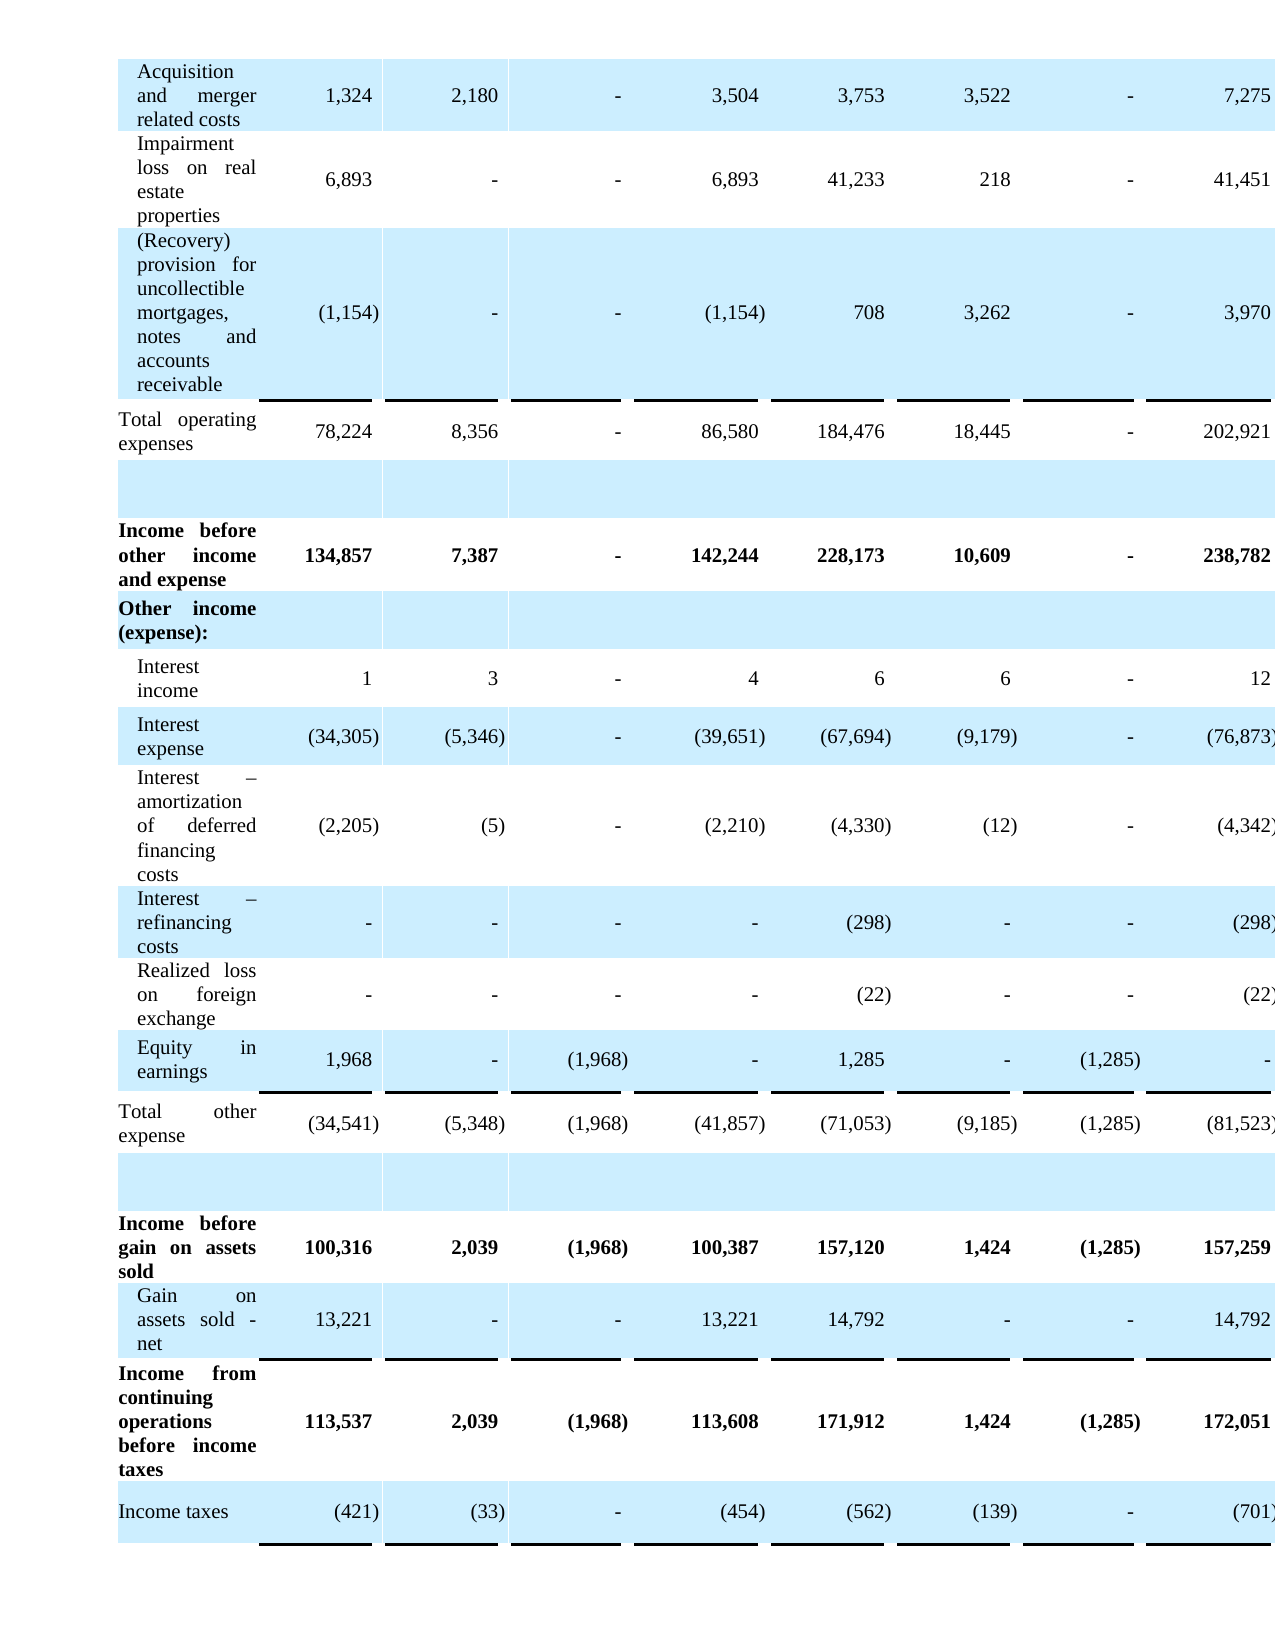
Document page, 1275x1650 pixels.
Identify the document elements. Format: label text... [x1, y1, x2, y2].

table_cell (9,179 [917, 707, 1010, 765]
table_cell ) [372, 228, 382, 399]
table_cell [1271, 591, 1275, 649]
table_cell 13,221 [276, 1283, 372, 1358]
table_cell [511, 1481, 531, 1543]
table_cell - [531, 649, 621, 707]
table_cell 1,424 [917, 1361, 1010, 1481]
table_cell 3 [404, 649, 498, 707]
table_cell [653, 591, 758, 649]
table_cell 4 [653, 649, 758, 707]
table_cell [404, 591, 498, 649]
table_cell [372, 1358, 382, 1481]
table_cell [758, 131, 769, 227]
table_cell [1165, 460, 1271, 518]
table_cell [259, 649, 276, 707]
table_cell [771, 707, 788, 765]
table_cell (Recovery) provision for uncollectible mortgages, notes and accounts receivable [118, 228, 256, 399]
table_cell [511, 1283, 531, 1358]
table_cell [634, 228, 653, 399]
table_cell ) [884, 958, 895, 1030]
table_cell ) [498, 1091, 508, 1152]
table_cell (1,285 [1043, 1030, 1134, 1091]
table_cell - [1043, 1481, 1134, 1543]
table_cell 1,324 [276, 59, 372, 131]
table_cell [771, 1211, 788, 1283]
table_cell [884, 228, 895, 399]
table_cell 13,221 [653, 1283, 758, 1358]
table_cell - [531, 519, 621, 591]
table_cell [771, 765, 788, 886]
table_cell [771, 591, 788, 649]
table_cell [372, 958, 382, 1030]
table_cell [1134, 886, 1144, 958]
table_cell [897, 1153, 917, 1211]
table_cell 708 [788, 228, 884, 399]
table_cell [385, 707, 404, 765]
table_cell [897, 886, 917, 958]
table_cell [1134, 649, 1144, 707]
table_cell ) [498, 707, 508, 765]
table_cell (1,285 [1043, 1361, 1134, 1481]
table_cell [372, 519, 382, 591]
table_cell [1165, 591, 1271, 649]
table_cell [511, 649, 531, 707]
table_cell 113,537 [276, 1361, 372, 1481]
table_cell [1146, 649, 1165, 707]
table_cell [1146, 1030, 1165, 1091]
table_cell [897, 1211, 917, 1283]
table_cell [771, 1153, 788, 1211]
table_cell [385, 1211, 404, 1283]
table_cell [498, 460, 508, 518]
table_cell ) [1010, 1091, 1021, 1152]
table_cell [758, 460, 769, 518]
table_cell ) [1134, 1211, 1144, 1283]
table_cell ) [1010, 707, 1021, 765]
table_cell - [531, 228, 621, 399]
table_cell [758, 399, 769, 460]
table_cell [511, 591, 531, 649]
table_cell [372, 1030, 382, 1091]
table_cell [1023, 460, 1043, 518]
table_cell ) [621, 1358, 632, 1481]
table_cell [511, 1153, 531, 1211]
table_cell [1023, 886, 1043, 958]
table_cell [621, 1283, 632, 1358]
table_cell [917, 460, 1010, 518]
table_cell [259, 460, 276, 518]
table_cell (67,694 [788, 707, 884, 765]
table_cell [634, 1153, 653, 1211]
table_cell [385, 519, 404, 591]
table_cell [498, 59, 508, 131]
table_cell [1134, 59, 1144, 131]
table_cell (5 [404, 765, 498, 886]
table_cell [897, 519, 917, 591]
table_cell [259, 402, 276, 460]
table_cell [1010, 649, 1021, 707]
table_cell [1010, 1030, 1021, 1091]
table_cell [1023, 1283, 1043, 1358]
table_cell [1134, 228, 1144, 399]
table_cell 7,275 [1165, 59, 1271, 131]
table_cell [385, 1283, 404, 1358]
table_cell ) [1134, 1358, 1144, 1481]
table_cell [118, 1153, 256, 1211]
table_cell [259, 707, 276, 765]
table_cell (4,330 [788, 765, 884, 886]
table_cell [404, 460, 498, 518]
table_cell (5,346 [404, 707, 498, 765]
table_cell [1010, 886, 1021, 958]
table_cell [498, 886, 508, 958]
table_cell [1134, 958, 1144, 1030]
table_cell ) [621, 1030, 632, 1091]
table_cell [621, 460, 632, 518]
table_cell 2,039 [404, 1211, 498, 1283]
table_cell [259, 1211, 276, 1283]
table_cell 100,387 [653, 1211, 758, 1283]
table_cell Equity in earnings [118, 1030, 256, 1091]
table_cell - [653, 958, 758, 1030]
table_cell 1,968 [276, 1030, 372, 1091]
table_cell [259, 519, 276, 591]
table_cell [884, 1358, 895, 1481]
table_cell (1,154 [276, 228, 372, 399]
table_cell [771, 519, 788, 591]
table_cell [259, 1283, 276, 1358]
table_cell [498, 958, 508, 1030]
table_cell [1146, 958, 1165, 1030]
table_cell [771, 131, 788, 227]
table_cell [385, 1361, 404, 1481]
table_cell - [404, 131, 498, 227]
table_cell - [404, 958, 498, 1030]
table_cell (298 [788, 886, 884, 958]
table_cell [897, 228, 917, 399]
table_cell 7,387 [404, 519, 498, 591]
table_cell - [1043, 765, 1134, 886]
table_cell (454 [653, 1481, 758, 1543]
table_cell [498, 1283, 508, 1358]
table_cell [758, 1283, 769, 1358]
table_cell - [531, 59, 621, 131]
table_cell 3,522 [917, 59, 1010, 131]
table_cell [771, 1361, 788, 1481]
table_cell (39,651 [653, 707, 758, 765]
table_cell (81,523 [1165, 1094, 1271, 1152]
table_cell [884, 519, 895, 591]
table_cell ) [758, 228, 769, 399]
table_cell 1,285 [788, 1030, 884, 1091]
table_cell ) [1271, 1481, 1275, 1543]
table_cell [498, 1211, 508, 1283]
table_cell [1146, 1481, 1165, 1543]
table_cell Realized loss on foreign exchange [118, 958, 256, 1030]
table_cell 184,476 [788, 402, 884, 460]
table_cell [1023, 1361, 1043, 1481]
table_cell [771, 59, 788, 131]
table_cell [634, 1030, 653, 1091]
table_cell 228,173 [788, 519, 884, 591]
table_cell (9,185 [917, 1094, 1010, 1152]
table_cell [884, 649, 895, 707]
table_cell [1146, 1361, 1165, 1481]
table_cell [1023, 402, 1043, 460]
table_cell (76,873 [1165, 707, 1271, 765]
table_cell [897, 131, 917, 227]
table_cell [372, 1283, 382, 1358]
table_cell [498, 649, 508, 707]
table_cell [1010, 1283, 1021, 1358]
table_cell [1010, 131, 1021, 227]
table_cell - [531, 707, 621, 765]
table_cell [1271, 519, 1275, 591]
table_cell - [1043, 519, 1134, 591]
table_cell [259, 591, 276, 649]
table_cell [758, 958, 769, 1030]
table_cell [511, 460, 531, 518]
table_cell Acquisition and merger related costs [118, 59, 256, 131]
table_cell - [917, 1283, 1010, 1358]
table_cell [1134, 131, 1144, 227]
table_cell [372, 59, 382, 131]
table_cell [372, 1211, 382, 1283]
table_cell [259, 228, 276, 399]
table_cell [276, 460, 372, 518]
table_cell (5,348 [404, 1094, 498, 1152]
table_cell [1271, 59, 1275, 131]
table_cell [634, 1094, 653, 1152]
table_cell [788, 591, 884, 649]
table_cell [1010, 460, 1021, 518]
table_cell [259, 886, 276, 958]
table_cell [498, 1358, 508, 1481]
table_cell [1146, 591, 1165, 649]
table_cell [498, 591, 508, 649]
table_cell ) [758, 1481, 769, 1543]
table_cell [1146, 707, 1165, 765]
table_cell [385, 460, 404, 518]
table_cell ) [758, 765, 769, 886]
table_cell (1,968 [531, 1361, 621, 1481]
table_cell [634, 402, 653, 460]
table_cell [1134, 460, 1144, 518]
table_cell [1146, 1094, 1165, 1152]
table_cell 3,504 [653, 59, 758, 131]
table_cell 3,753 [788, 59, 884, 131]
table_cell - [917, 958, 1010, 1030]
table_cell ) [884, 886, 895, 958]
table_cell [771, 1094, 788, 1152]
table_cell [385, 59, 404, 131]
table_cell [884, 131, 895, 227]
table_cell [758, 1211, 769, 1283]
table_cell [259, 131, 276, 227]
table_cell [897, 958, 917, 1030]
table_cell [1010, 958, 1021, 1030]
table_cell [884, 399, 895, 460]
table_cell ) [1271, 958, 1275, 1030]
table_cell - [1043, 59, 1134, 131]
table_cell [498, 519, 508, 591]
table_cell [385, 1094, 404, 1152]
table_cell - [531, 886, 621, 958]
table_cell [621, 228, 632, 399]
table_cell [884, 1283, 895, 1358]
table_cell - [1043, 649, 1134, 707]
table_cell [653, 460, 758, 518]
table_cell [372, 591, 382, 649]
table_cell [621, 707, 632, 765]
table_cell [884, 591, 895, 649]
table_cell [621, 765, 632, 886]
table_cell [511, 707, 531, 765]
table_cell [1043, 1153, 1134, 1211]
table_cell [1146, 460, 1165, 518]
table_cell [1271, 1211, 1275, 1283]
table_cell ) [758, 707, 769, 765]
table_cell - [404, 1030, 498, 1091]
table_cell [372, 460, 382, 518]
table_cell [771, 649, 788, 707]
table_cell [259, 1030, 276, 1091]
table_cell [771, 1030, 788, 1091]
table_cell Other income (expense): [118, 591, 256, 649]
table_cell (139 [917, 1481, 1010, 1543]
table_cell [259, 958, 276, 1030]
table_cell [1023, 519, 1043, 591]
table_cell [1010, 399, 1021, 460]
table_cell [511, 1030, 531, 1091]
table_cell [498, 399, 508, 460]
table_cell [1010, 519, 1021, 591]
table_cell [1010, 59, 1021, 131]
table_cell [531, 1153, 621, 1211]
table_cell [1010, 1153, 1021, 1211]
table_cell - [917, 1030, 1010, 1091]
table_cell [897, 1094, 917, 1152]
table_cell Income before gain on assets sold [118, 1211, 256, 1283]
table_cell [634, 958, 653, 1030]
table_cell [385, 649, 404, 707]
table_cell 1,424 [917, 1211, 1010, 1283]
table_cell ) [1271, 765, 1275, 886]
table_cell ) [1010, 1481, 1021, 1543]
table_cell [758, 591, 769, 649]
table_cell [788, 1153, 884, 1211]
table_cell [1271, 1030, 1275, 1091]
table_cell (1,968 [531, 1030, 621, 1091]
table_cell [1134, 1283, 1144, 1358]
table_cell [771, 228, 788, 399]
table_cell ) [621, 1211, 632, 1283]
table_cell ) [498, 765, 508, 886]
table_cell (1,968 [531, 1094, 621, 1152]
table_cell 41,451 [1165, 131, 1271, 227]
table_cell - [531, 958, 621, 1030]
table_cell 6,893 [276, 131, 372, 227]
table_cell [758, 1153, 769, 1211]
table_cell (12 [917, 765, 1010, 886]
table_cell 2,039 [404, 1361, 498, 1481]
table_cell 78,224 [276, 402, 372, 460]
table_cell [276, 591, 372, 649]
table_cell (701 [1165, 1481, 1271, 1543]
table_cell [897, 1283, 917, 1358]
table_cell (1,285 [1043, 1211, 1134, 1283]
table_cell - [404, 228, 498, 399]
table_cell Income before other income and expense [118, 519, 256, 591]
table_cell [259, 765, 276, 886]
table_cell [511, 228, 531, 399]
table_cell [634, 519, 653, 591]
table_cell 157,259 [1165, 1211, 1271, 1283]
table_cell [385, 1481, 404, 1543]
table_cell (22 [1165, 958, 1271, 1030]
table_cell [1271, 399, 1275, 460]
table_cell ) [884, 1091, 895, 1152]
table_cell - [917, 886, 1010, 958]
table_cell [621, 399, 632, 460]
table_cell [385, 886, 404, 958]
table_cell [1146, 228, 1165, 399]
table_cell [758, 1358, 769, 1481]
table_cell [1271, 1283, 1275, 1358]
table_cell [1146, 131, 1165, 227]
table_cell [1023, 1094, 1043, 1152]
table_cell [634, 1283, 653, 1358]
table_cell [758, 649, 769, 707]
table_cell (2,210 [653, 765, 758, 886]
table_cell [1271, 131, 1275, 227]
table_cell [884, 1153, 895, 1211]
table_cell [385, 228, 404, 399]
table_cell [1023, 591, 1043, 649]
table_cell [634, 1361, 653, 1481]
table_cell [634, 1481, 653, 1543]
table_cell (22 [788, 958, 884, 1030]
table_cell [788, 460, 884, 518]
table_cell [259, 1153, 276, 1211]
table_cell Income from continuing operations before income taxes [118, 1358, 256, 1481]
table_cell [1146, 1211, 1165, 1283]
table_cell [771, 1481, 788, 1543]
table_cell [385, 958, 404, 1030]
table_cell [884, 1030, 895, 1091]
table_cell 134,857 [276, 519, 372, 591]
table_cell [531, 460, 621, 518]
table_cell (34,541 [276, 1094, 372, 1152]
table_cell [511, 519, 531, 591]
table_cell [917, 1153, 1010, 1211]
table_cell [1271, 1153, 1275, 1211]
table_cell [118, 460, 256, 518]
table_cell 86,580 [653, 402, 758, 460]
table_cell - [653, 1030, 758, 1091]
table_cell [758, 59, 769, 131]
table_cell [634, 131, 653, 227]
table_cell ) [1134, 1030, 1144, 1091]
table_cell [1134, 591, 1144, 649]
table_cell [372, 1153, 382, 1211]
table_cell 3,970 [1165, 228, 1271, 399]
table_cell [531, 591, 621, 649]
table_cell [621, 131, 632, 227]
table_cell - [531, 1481, 621, 1543]
table_cell [1146, 519, 1165, 591]
table_cell 6,893 [653, 131, 758, 227]
table_cell [498, 1030, 508, 1091]
table_cell [621, 59, 632, 131]
table_cell [1023, 765, 1043, 886]
table_cell [758, 1030, 769, 1091]
table_cell [634, 765, 653, 886]
table_cell (41,857 [653, 1094, 758, 1152]
table_cell - [1043, 707, 1134, 765]
table_cell (71,053 [788, 1094, 884, 1152]
table_cell [1010, 591, 1021, 649]
table_cell 157,120 [788, 1211, 884, 1283]
table_cell - [531, 1283, 621, 1358]
table_cell Interest income [118, 649, 256, 707]
table_cell [771, 886, 788, 958]
table_cell 142,244 [653, 519, 758, 591]
table_cell [621, 591, 632, 649]
table_cell - [276, 886, 372, 958]
table_cell (2,205 [276, 765, 372, 886]
table_cell [511, 958, 531, 1030]
table_cell [897, 1481, 917, 1543]
table_cell Interest – refinancing costs [118, 886, 256, 958]
table_cell Interest expense [118, 707, 256, 765]
table_cell [259, 59, 276, 131]
table_cell [259, 1481, 276, 1543]
table_cell (421 [276, 1481, 372, 1543]
table_cell 12 [1165, 649, 1271, 707]
table_cell [621, 649, 632, 707]
table_cell [621, 886, 632, 958]
table_cell - [404, 886, 498, 958]
table_cell [1134, 765, 1144, 886]
table_cell - [1043, 1283, 1134, 1358]
table_cell [498, 228, 508, 399]
table_cell [621, 1153, 632, 1211]
table_cell ) [884, 707, 895, 765]
table_cell [372, 886, 382, 958]
table_cell [511, 765, 531, 886]
table_cell - [531, 765, 621, 886]
table_cell [897, 1361, 917, 1481]
table_cell ) [498, 1481, 508, 1543]
table_cell - [1043, 228, 1134, 399]
table_cell [1010, 1358, 1021, 1481]
table_cell [259, 1361, 276, 1481]
table_cell ) [1134, 1091, 1144, 1152]
table_cell [1146, 886, 1165, 958]
table_cell [1023, 1153, 1043, 1211]
table_cell [634, 649, 653, 707]
table_cell ) [372, 765, 382, 886]
table_cell - [531, 402, 621, 460]
table_cell (34,305 [276, 707, 372, 765]
table_cell [634, 886, 653, 958]
table_cell [1271, 1358, 1275, 1481]
table_cell [511, 59, 531, 131]
table_cell ) [621, 1091, 632, 1152]
table_cell - [1165, 1030, 1271, 1091]
table_cell [511, 131, 531, 227]
table_cell [1146, 1153, 1165, 1211]
table_cell Income taxes [118, 1481, 256, 1543]
table_cell ) [884, 765, 895, 886]
table_cell [498, 1153, 508, 1211]
table_cell [1023, 649, 1043, 707]
table_cell [634, 707, 653, 765]
table_cell (1,154 [653, 228, 758, 399]
table_cell - [1043, 886, 1134, 958]
table_cell [1146, 402, 1165, 460]
table_cell [1010, 228, 1021, 399]
table_cell [897, 402, 917, 460]
table_cell [634, 460, 653, 518]
table_cell [385, 765, 404, 886]
table_cell [758, 886, 769, 958]
table_cell [1271, 228, 1275, 399]
table_cell [771, 402, 788, 460]
table_cell [771, 958, 788, 1030]
table_cell [897, 59, 917, 131]
table_cell [385, 402, 404, 460]
table_cell ) [884, 1481, 895, 1543]
table_cell ) [372, 1091, 382, 1152]
table_cell 202,921 [1165, 402, 1271, 460]
table_cell 41,233 [788, 131, 884, 227]
table_cell - [531, 131, 621, 227]
table_cell Interest – amortization of deferred financing costs [118, 765, 256, 886]
table_cell 18,445 [917, 402, 1010, 460]
table_cell [385, 131, 404, 227]
table_cell 113,608 [653, 1361, 758, 1481]
table_cell [1023, 1211, 1043, 1283]
table_cell [897, 707, 917, 765]
table_cell [259, 1094, 276, 1152]
table_cell [897, 591, 917, 649]
table_cell - [276, 958, 372, 1030]
table_cell [1165, 1153, 1271, 1211]
table_cell [1271, 649, 1275, 707]
table_cell [1010, 1211, 1021, 1283]
table_cell - [1043, 958, 1134, 1030]
table_cell [1023, 131, 1043, 227]
table_cell - [1043, 402, 1134, 460]
table_cell [771, 1283, 788, 1358]
table_cell [385, 591, 404, 649]
table_cell 171,912 [788, 1361, 884, 1481]
table_cell 238,782 [1165, 519, 1271, 591]
table_cell [1134, 399, 1144, 460]
table_cell ) [372, 707, 382, 765]
table_cell [1043, 460, 1134, 518]
table_cell Total other expense [118, 1091, 256, 1152]
table_cell (1,968 [531, 1211, 621, 1283]
table_cell [621, 958, 632, 1030]
table_cell 6 [788, 649, 884, 707]
table_cell (33 [404, 1481, 498, 1543]
table_cell ) [1010, 765, 1021, 886]
table_cell ) [1271, 707, 1275, 765]
table_cell [511, 886, 531, 958]
table_cell [276, 1153, 372, 1211]
table_cell ) [1271, 1091, 1275, 1152]
table_cell ) [758, 1091, 769, 1152]
table_cell [372, 399, 382, 460]
table_cell [385, 1030, 404, 1091]
table_cell [634, 591, 653, 649]
table_cell [1134, 519, 1144, 591]
table_cell [1023, 59, 1043, 131]
table_cell [758, 519, 769, 591]
table_cell [1134, 707, 1144, 765]
table_cell [1023, 228, 1043, 399]
table_cell [897, 765, 917, 886]
table_cell [1146, 765, 1165, 886]
table_cell 14,792 [788, 1283, 884, 1358]
table_cell [621, 1481, 632, 1543]
table_cell [634, 1211, 653, 1283]
table_cell [498, 131, 508, 227]
table_cell Impairment loss on real estate properties [118, 131, 256, 227]
table_cell [1146, 59, 1165, 131]
table_cell [897, 1030, 917, 1091]
table_cell 6 [917, 649, 1010, 707]
table_cell - [1043, 131, 1134, 227]
table_cell 3,262 [917, 228, 1010, 399]
table_cell [1146, 1283, 1165, 1358]
table_cell - [653, 886, 758, 958]
table_cell ) [1271, 886, 1275, 958]
table_cell [771, 460, 788, 518]
table_cell [385, 1153, 404, 1211]
table_cell [621, 519, 632, 591]
table_cell 218 [917, 131, 1010, 227]
table_cell 1 [276, 649, 372, 707]
table_cell [372, 131, 382, 227]
table_cell (298 [1165, 886, 1271, 958]
table_cell 10,609 [917, 519, 1010, 591]
table_cell [404, 1153, 498, 1211]
table_cell [511, 1361, 531, 1481]
table_cell 100,316 [276, 1211, 372, 1283]
table_cell [511, 402, 531, 460]
table_cell [372, 649, 382, 707]
table_cell ) [372, 1481, 382, 1543]
table_cell (562 [788, 1481, 884, 1543]
table_cell [634, 59, 653, 131]
table_cell [1271, 460, 1275, 518]
table_cell [653, 1153, 758, 1211]
table_cell [897, 649, 917, 707]
table_cell 2,180 [404, 59, 498, 131]
table_cell 8,356 [404, 402, 498, 460]
table_cell [511, 1094, 531, 1152]
table_cell [1043, 591, 1134, 649]
table_cell Total operating expenses [118, 399, 256, 460]
table_cell [1134, 1481, 1144, 1543]
table_cell [897, 460, 917, 518]
table_cell [1023, 1030, 1043, 1091]
table_cell [511, 1211, 531, 1283]
table_cell (4,342 [1165, 765, 1271, 886]
table_cell [1023, 707, 1043, 765]
table_cell (1,285 [1043, 1094, 1134, 1152]
table_cell [884, 1211, 895, 1283]
table_cell [884, 460, 895, 518]
table_cell Gain on assets sold - net [118, 1283, 256, 1358]
table_cell [1023, 1481, 1043, 1543]
table_cell [917, 591, 1010, 649]
table_cell - [404, 1283, 498, 1358]
table_cell [1134, 1153, 1144, 1211]
table_cell [884, 59, 895, 131]
table_cell [1023, 958, 1043, 1030]
table_cell 14,792 [1165, 1283, 1271, 1358]
table_cell 172,051 [1165, 1361, 1271, 1481]
